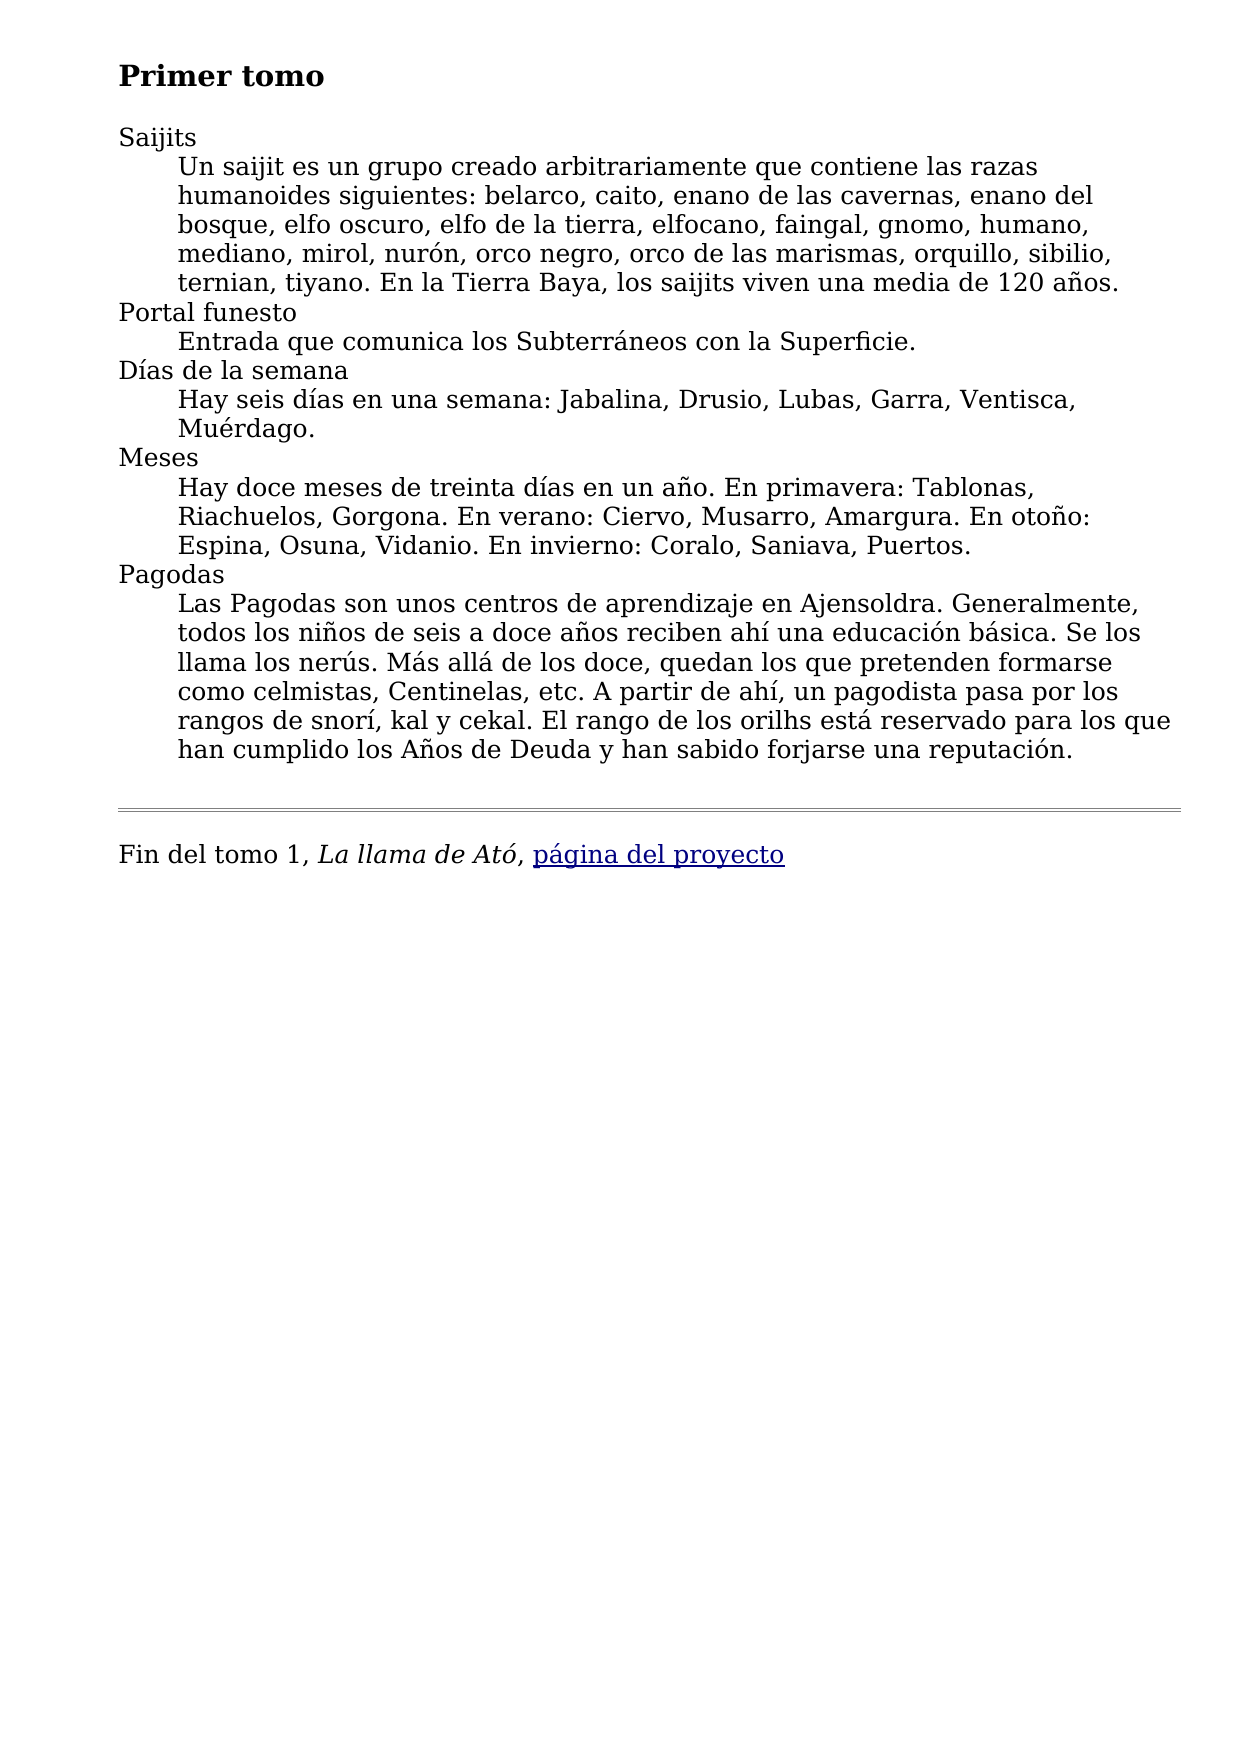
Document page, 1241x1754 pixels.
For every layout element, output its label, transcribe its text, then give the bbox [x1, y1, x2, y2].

list Hay doce meses de treinta días en un año. En primavera: Tablonas, Riachuelos, Gorgona. En verano: Ciervo, Musarro, Amargura. En otoño: Espina, Osuna, Vidanio. En invierno: Coralo, Saniava, Puertos. [177, 473, 1181, 560]
subtitle Saijits [118, 123, 1181, 152]
list Entrada que comunica los Subterráneos con la Superficie. [177, 327, 1181, 356]
subtitle Primer tomo [118, 59, 1181, 93]
list Las Pagodas son unos centros de aprendizaje en Ajensoldra. Generalmente, todos los niños de seis a doce años reciben ahí una educación básica. Se los llama los nerús. Más allá de los doce, quedan los que pretenden formarse como celmistas, Centinelas, etc. A partir de ahí, un pagodista pasa por los rangos de snorí, kal y cekal. El rango de los orilhs está reservado para los que han cumplido los Años de Deuda y han sabido forjarse una reputación. [177, 589, 1181, 764]
subtitle Días de la semana [118, 356, 1181, 385]
subtitle Portal funesto [118, 298, 1181, 327]
list Un saijit es un grupo creado arbitrariamente que contiene las razas humanoides siguientes: belarco, caito, enano de las cavernas, enano del bosque, elfo oscuro, elfo de la tierra, elfocano, faingal, gnomo, humano, mediano, mirol, nurón, orco negro, orco de las marismas, orquillo, sibilio, ternian, tiyano. En la Tierra Baya, los saijits viven una media de 120 años. [177, 152, 1181, 298]
text Fin del tomo 1, La llama de Ató, página del proyecto [118, 840, 1181, 869]
list Hay seis días en una semana: Jabalina, Drusio, Lubas, Garra, Ventisca, Muérdago. [177, 385, 1181, 444]
subtitle Meses [118, 444, 1181, 473]
subtitle Pagodas [118, 560, 1181, 589]
